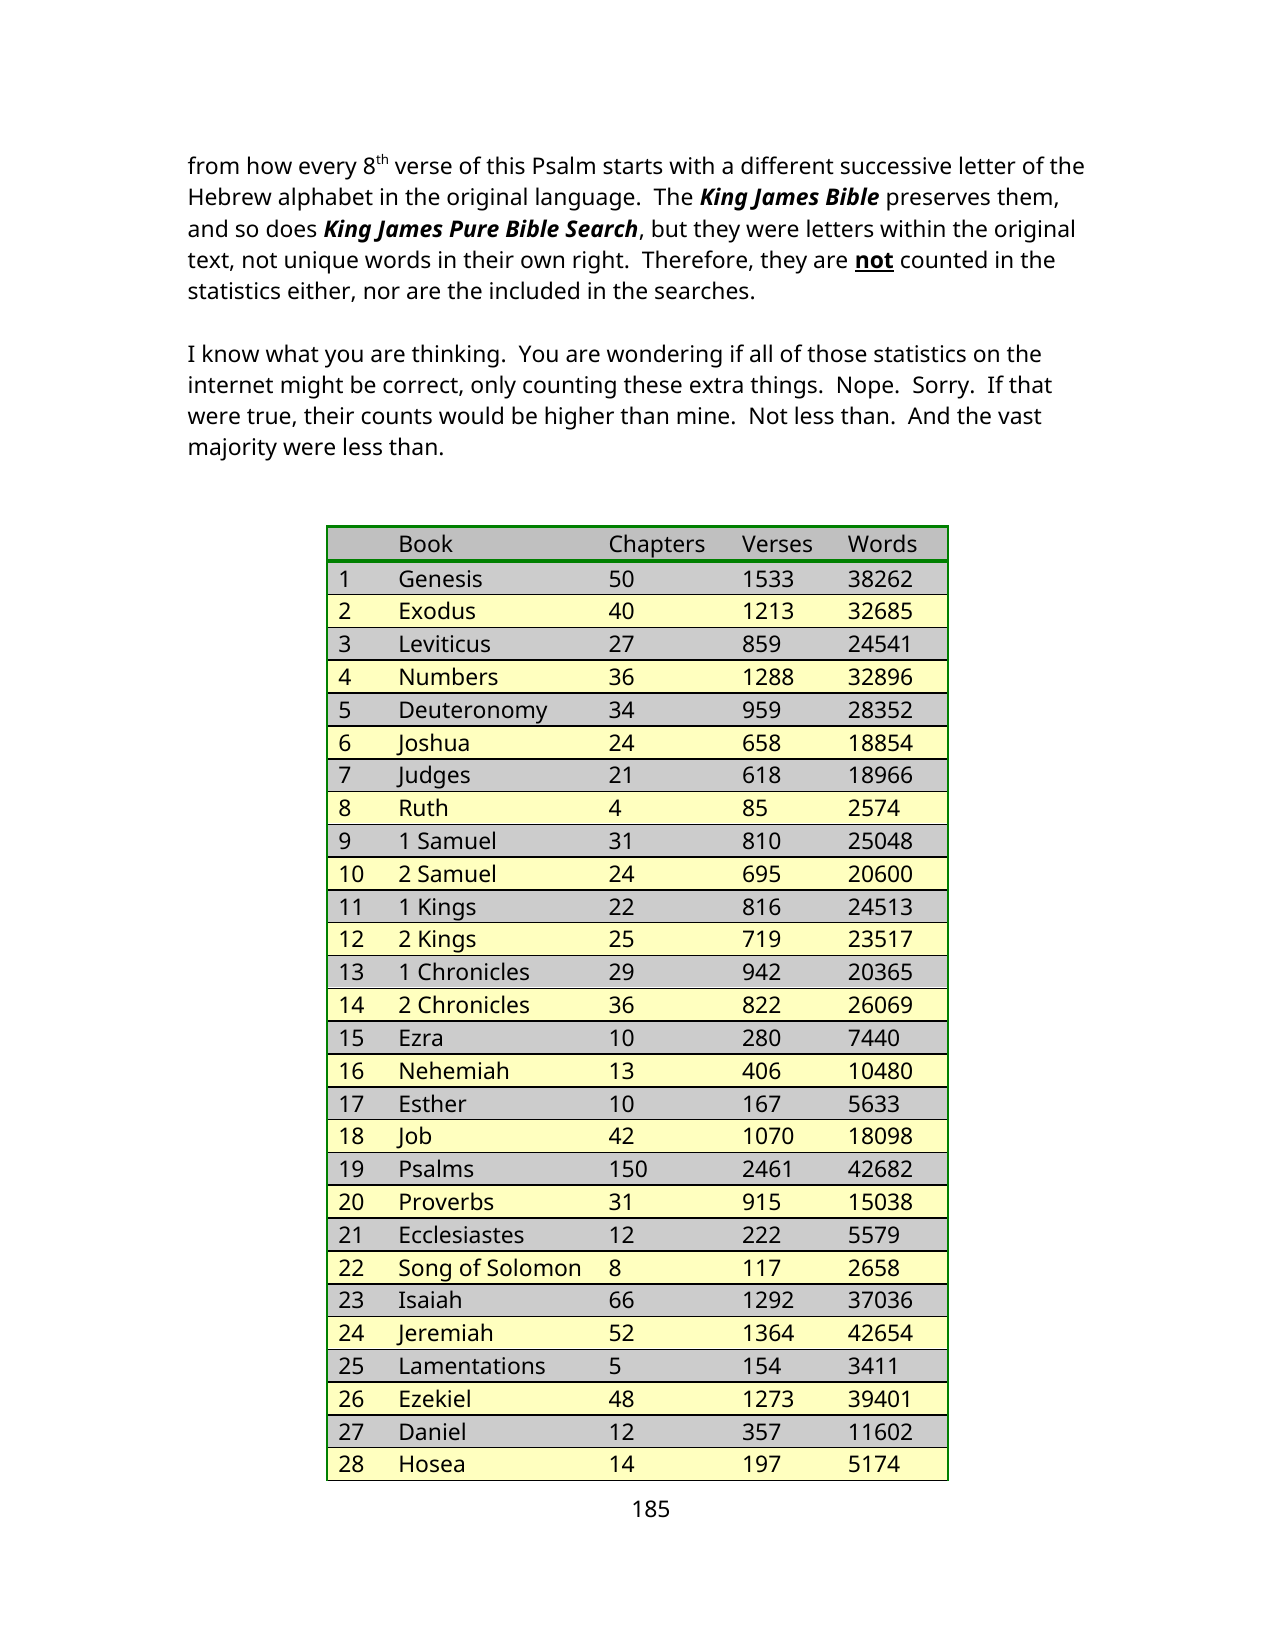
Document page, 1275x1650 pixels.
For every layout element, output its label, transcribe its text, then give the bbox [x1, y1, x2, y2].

table_cell 66 [597, 1285, 731, 1316]
table_cell 52 [597, 1317, 731, 1348]
table_cell 24 [597, 727, 731, 758]
table_cell 17 [328, 1088, 387, 1119]
table_cell Exodus [387, 595, 597, 627]
table_cell Genesis [387, 563, 597, 594]
table_cell 1288 [731, 661, 836, 692]
table_cell 11 [328, 891, 387, 922]
table_header [328, 528, 387, 559]
table_cell Psalms [387, 1153, 597, 1184]
table_cell 42 [597, 1120, 731, 1152]
table_cell 959 [731, 694, 836, 725]
table_cell 150 [597, 1153, 731, 1184]
table_cell 23517 [836, 923, 947, 955]
table_cell 117 [731, 1252, 836, 1283]
table_cell 15 [328, 1022, 387, 1053]
table_cell 154 [731, 1350, 836, 1381]
table_cell Song of Solomon [387, 1252, 597, 1283]
table_cell 25 [597, 923, 731, 955]
table_cell 658 [731, 727, 836, 758]
table_cell Nehemiah [387, 1055, 597, 1086]
table_cell 816 [731, 891, 836, 922]
table_cell 85 [731, 792, 836, 823]
table_cell 34 [597, 694, 731, 725]
table_cell 24541 [836, 628, 947, 659]
table_cell Judges [387, 760, 597, 791]
table_cell 2 Chronicles [387, 989, 597, 1020]
table_cell 2461 [731, 1153, 836, 1184]
table_cell 18 [328, 1120, 387, 1152]
table_cell 719 [731, 923, 836, 955]
table_cell Ecclesiastes [387, 1219, 597, 1250]
table_cell 24 [597, 858, 731, 889]
table_cell 1 [328, 563, 387, 594]
table_cell 18966 [836, 760, 947, 791]
table_cell Job [387, 1120, 597, 1152]
table_cell 406 [731, 1055, 836, 1086]
text from how every 8th verse of this Psalm starts with a different successive letter of the Hebrew alphabet in the original language. The King James Bible preserves them, and so does King James Pure Bible Search, but they were letters within the original text, not unique words in their own right. Therefore, they are not counted in the statistics either, nor are the included in the searches. [187, 150, 1087, 306]
table_header Chapters [597, 528, 731, 559]
table_cell 7 [328, 760, 387, 791]
table_cell Deuteronomy [387, 694, 597, 725]
table_cell 29 [597, 956, 731, 987]
table_cell 5174 [836, 1448, 947, 1480]
table_cell 3411 [836, 1350, 947, 1381]
table_cell 32685 [836, 595, 947, 627]
table_cell 10 [328, 858, 387, 889]
table_cell 280 [731, 1022, 836, 1053]
table_cell 197 [731, 1448, 836, 1480]
table_cell 10480 [836, 1055, 947, 1086]
table_cell 27 [597, 628, 731, 659]
table_cell 15038 [836, 1186, 947, 1217]
table_cell 26069 [836, 989, 947, 1020]
table_cell 21 [597, 760, 731, 791]
table_cell Jeremiah [387, 1317, 597, 1348]
table_cell 24 [328, 1317, 387, 1348]
table_header Book [387, 528, 597, 559]
table_cell 618 [731, 760, 836, 791]
table_cell 28352 [836, 694, 947, 725]
table_cell 11602 [836, 1416, 947, 1447]
table_cell 1 Samuel [387, 825, 597, 856]
table_cell 2 Samuel [387, 858, 597, 889]
table_cell Ruth [387, 792, 597, 823]
table_cell 36 [597, 661, 731, 692]
table_cell 37036 [836, 1285, 947, 1316]
table_cell 222 [731, 1219, 836, 1250]
table_cell 810 [731, 825, 836, 856]
table_cell 8 [328, 792, 387, 823]
table_cell 20600 [836, 858, 947, 889]
table_cell 5633 [836, 1088, 947, 1119]
table_cell 14 [328, 989, 387, 1020]
table_cell 16 [328, 1055, 387, 1086]
table_cell 38262 [836, 563, 947, 594]
table_cell 1364 [731, 1317, 836, 1348]
table_cell 5 [597, 1350, 731, 1381]
table_cell 4 [328, 661, 387, 692]
table_cell 167 [731, 1088, 836, 1119]
table_cell 40 [597, 595, 731, 627]
table_cell 26 [328, 1383, 387, 1414]
table_cell 859 [731, 628, 836, 659]
table_cell Lamentations [387, 1350, 597, 1381]
table_cell 22 [328, 1252, 387, 1283]
table_cell 25 [328, 1350, 387, 1381]
table_cell 20365 [836, 956, 947, 987]
table_cell Daniel [387, 1416, 597, 1447]
table_cell 7440 [836, 1022, 947, 1053]
table_cell 8 [597, 1252, 731, 1283]
table_cell 31 [597, 1186, 731, 1217]
table_cell 10 [597, 1022, 731, 1053]
table_cell 1292 [731, 1285, 836, 1316]
table_cell 36 [597, 989, 731, 1020]
table_cell 1 Kings [387, 891, 597, 922]
table_cell 27 [328, 1416, 387, 1447]
table_cell 942 [731, 956, 836, 987]
table_cell 357 [731, 1416, 836, 1447]
table_cell Leviticus [387, 628, 597, 659]
table_cell 915 [731, 1186, 836, 1217]
table_cell 20 [328, 1186, 387, 1217]
table_cell 1213 [731, 595, 836, 627]
table_cell 3 [328, 628, 387, 659]
table_cell 4 [597, 792, 731, 823]
table_cell 22 [597, 891, 731, 922]
table_cell 32896 [836, 661, 947, 692]
table_cell 1 Chronicles [387, 956, 597, 987]
table_cell Ezra [387, 1022, 597, 1053]
table_cell 19 [328, 1153, 387, 1184]
table_cell 6 [328, 727, 387, 758]
table_cell 28 [328, 1448, 387, 1480]
table_cell 695 [731, 858, 836, 889]
table_cell Esther [387, 1088, 597, 1119]
table_cell 1273 [731, 1383, 836, 1414]
table_cell 5 [328, 694, 387, 725]
table_cell 822 [731, 989, 836, 1020]
table_cell 9 [328, 825, 387, 856]
table_cell 12 [597, 1416, 731, 1447]
table_cell 42682 [836, 1153, 947, 1184]
table_cell 13 [328, 956, 387, 987]
table_cell 12 [597, 1219, 731, 1250]
table_cell 13 [597, 1055, 731, 1086]
table_cell 48 [597, 1383, 731, 1414]
table_header Verses [731, 528, 836, 559]
table_cell 12 [328, 923, 387, 955]
table_cell 31 [597, 825, 731, 856]
table_cell 5579 [836, 1219, 947, 1250]
table_header Words [836, 528, 947, 559]
table_cell 10 [597, 1088, 731, 1119]
table_cell 2574 [836, 792, 947, 823]
table_cell 18098 [836, 1120, 947, 1152]
table_cell 2658 [836, 1252, 947, 1283]
table_cell 21 [328, 1219, 387, 1250]
table_cell 25048 [836, 825, 947, 856]
table_cell 23 [328, 1285, 387, 1316]
table_cell 2 [328, 595, 387, 627]
table_cell 14 [597, 1448, 731, 1480]
table_cell 1533 [731, 563, 836, 594]
table_cell 39401 [836, 1383, 947, 1414]
table_cell Ezekiel [387, 1383, 597, 1414]
table_cell 50 [597, 563, 731, 594]
table_cell 24513 [836, 891, 947, 922]
table_cell 1070 [731, 1120, 836, 1152]
table_cell Hosea [387, 1448, 597, 1480]
table_cell Isaiah [387, 1285, 597, 1316]
table_cell 42654 [836, 1317, 947, 1348]
table_cell 2 Kings [387, 923, 597, 955]
text I know what you are thinking. You are wondering if all of those statistics on the internet might be correct, only counting these extra things. Nope. Sorry. If that were true, their counts would be higher than mine. Not less than. And the vast majority were less than. [187, 337, 1087, 462]
table_cell 18854 [836, 727, 947, 758]
table_cell Proverbs [387, 1186, 597, 1217]
table_cell Numbers [387, 661, 597, 692]
table_cell Joshua [387, 727, 597, 758]
